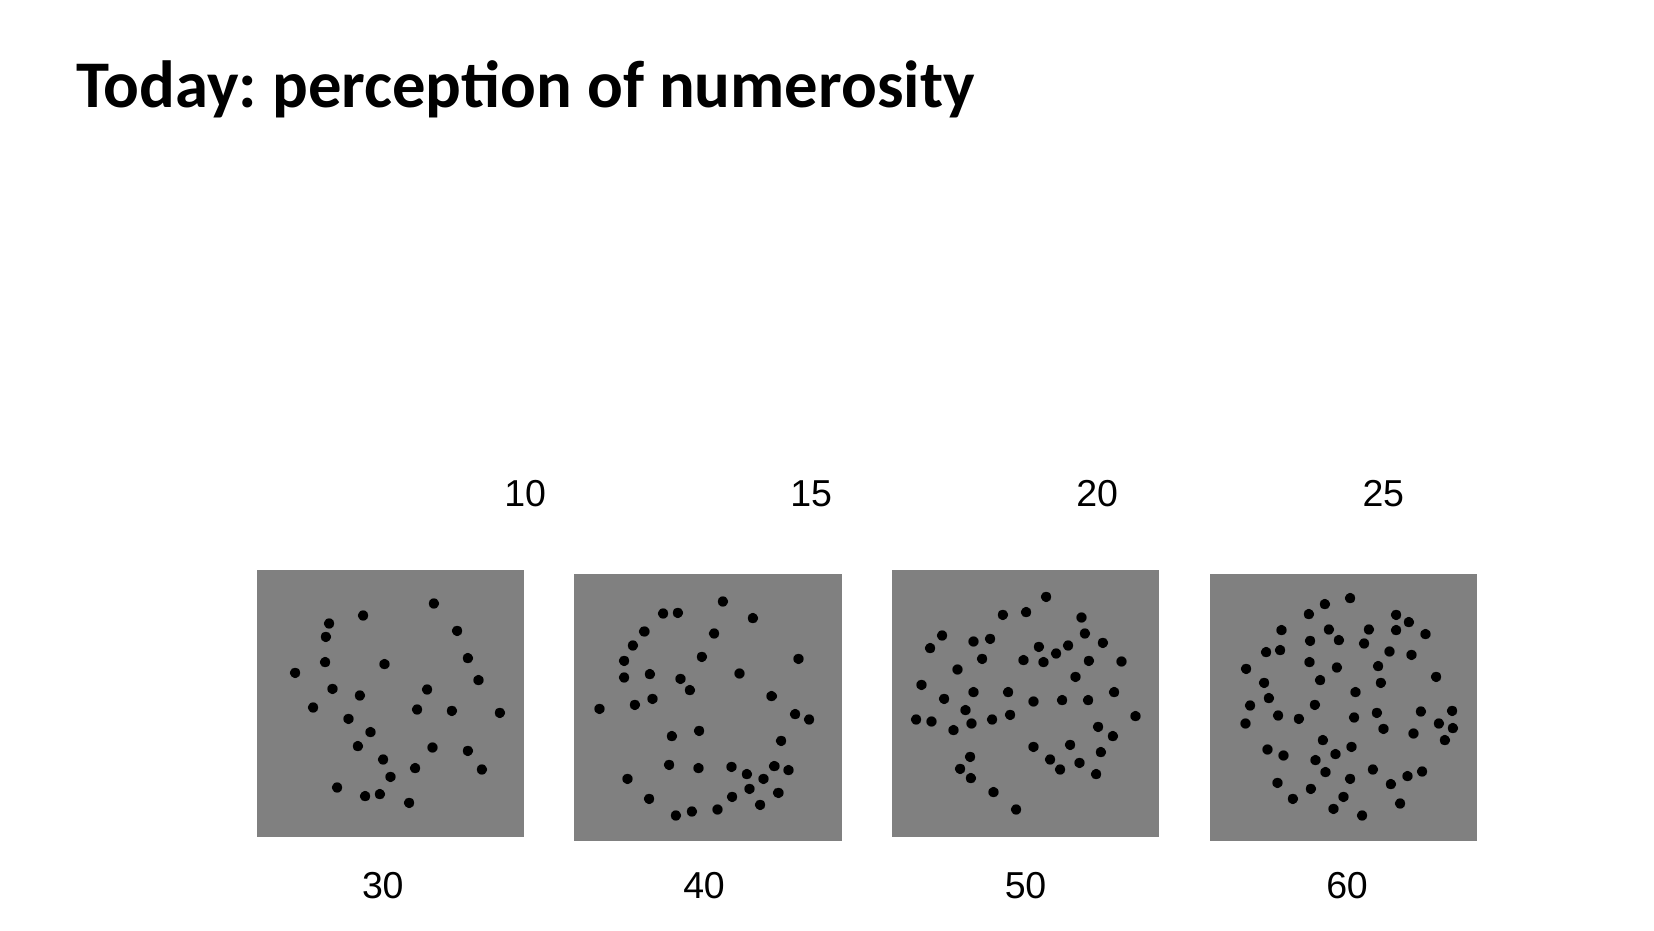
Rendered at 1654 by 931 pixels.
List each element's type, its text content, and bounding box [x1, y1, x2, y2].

text_box 10 [441, 465, 609, 529]
text_box 15 [727, 465, 895, 529]
text_box 25 [1299, 465, 1468, 529]
text_box 30 [298, 857, 467, 921]
text_box 50 [941, 857, 1110, 921]
picture [574, 574, 842, 841]
title Today: perception of numerosity [76, 13, 1565, 169]
text_box 60 [1263, 857, 1431, 921]
text_box 40 [620, 857, 788, 921]
picture [257, 570, 524, 837]
picture [1210, 574, 1477, 841]
picture [892, 570, 1159, 837]
text_box 20 [1013, 465, 1182, 529]
